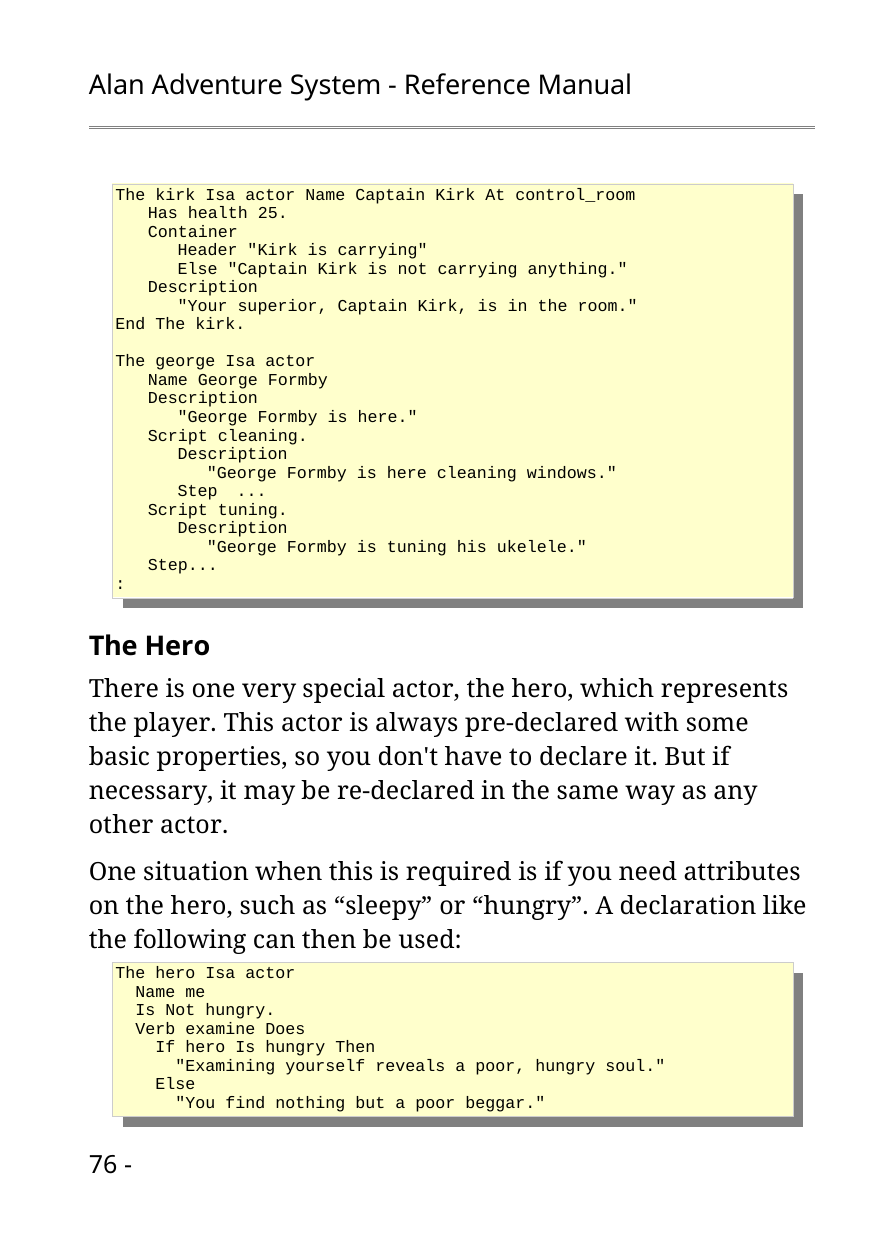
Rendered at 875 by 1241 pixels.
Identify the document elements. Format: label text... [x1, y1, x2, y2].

text There is one very special actor, the hero, which represents the player. This actor is al­ways pre-declared with some basic properties, so you don't have to declare it. But if necessary, it may be re-declared in the same way as any other actor. [88, 671, 815, 841]
text The kirk Isa actor Name Captain Kirk At control_room Has health 25. Container Header "Kirk is carrying" Else "Captain Kirk is not carrying anything." Description "Your superior, Captain Kirk, is in the room." End The kirk. [113, 185, 793, 350]
text The hero Isa actor Name me Is Not hungry. Verb examine Does If hero Is hungry Then "Examining yourself reveals a poor, hungry soul." Else "You find nothing but a poor beggar." [113, 963, 793, 1116]
text The george Isa actor Name George Formby Description "George Formby is here." Script cleaning. Description "George Formby is here cleaning windows." Step ... Script tuning. Description "George Formby is tuning his ukelele." Step... : [113, 350, 793, 597]
text One situation when this is required is if you need attributes on the hero, such as “sleepy” or “hungry”. A declaration like the following can then be used: [88, 854, 815, 956]
subtitle The Hero [88, 627, 815, 664]
